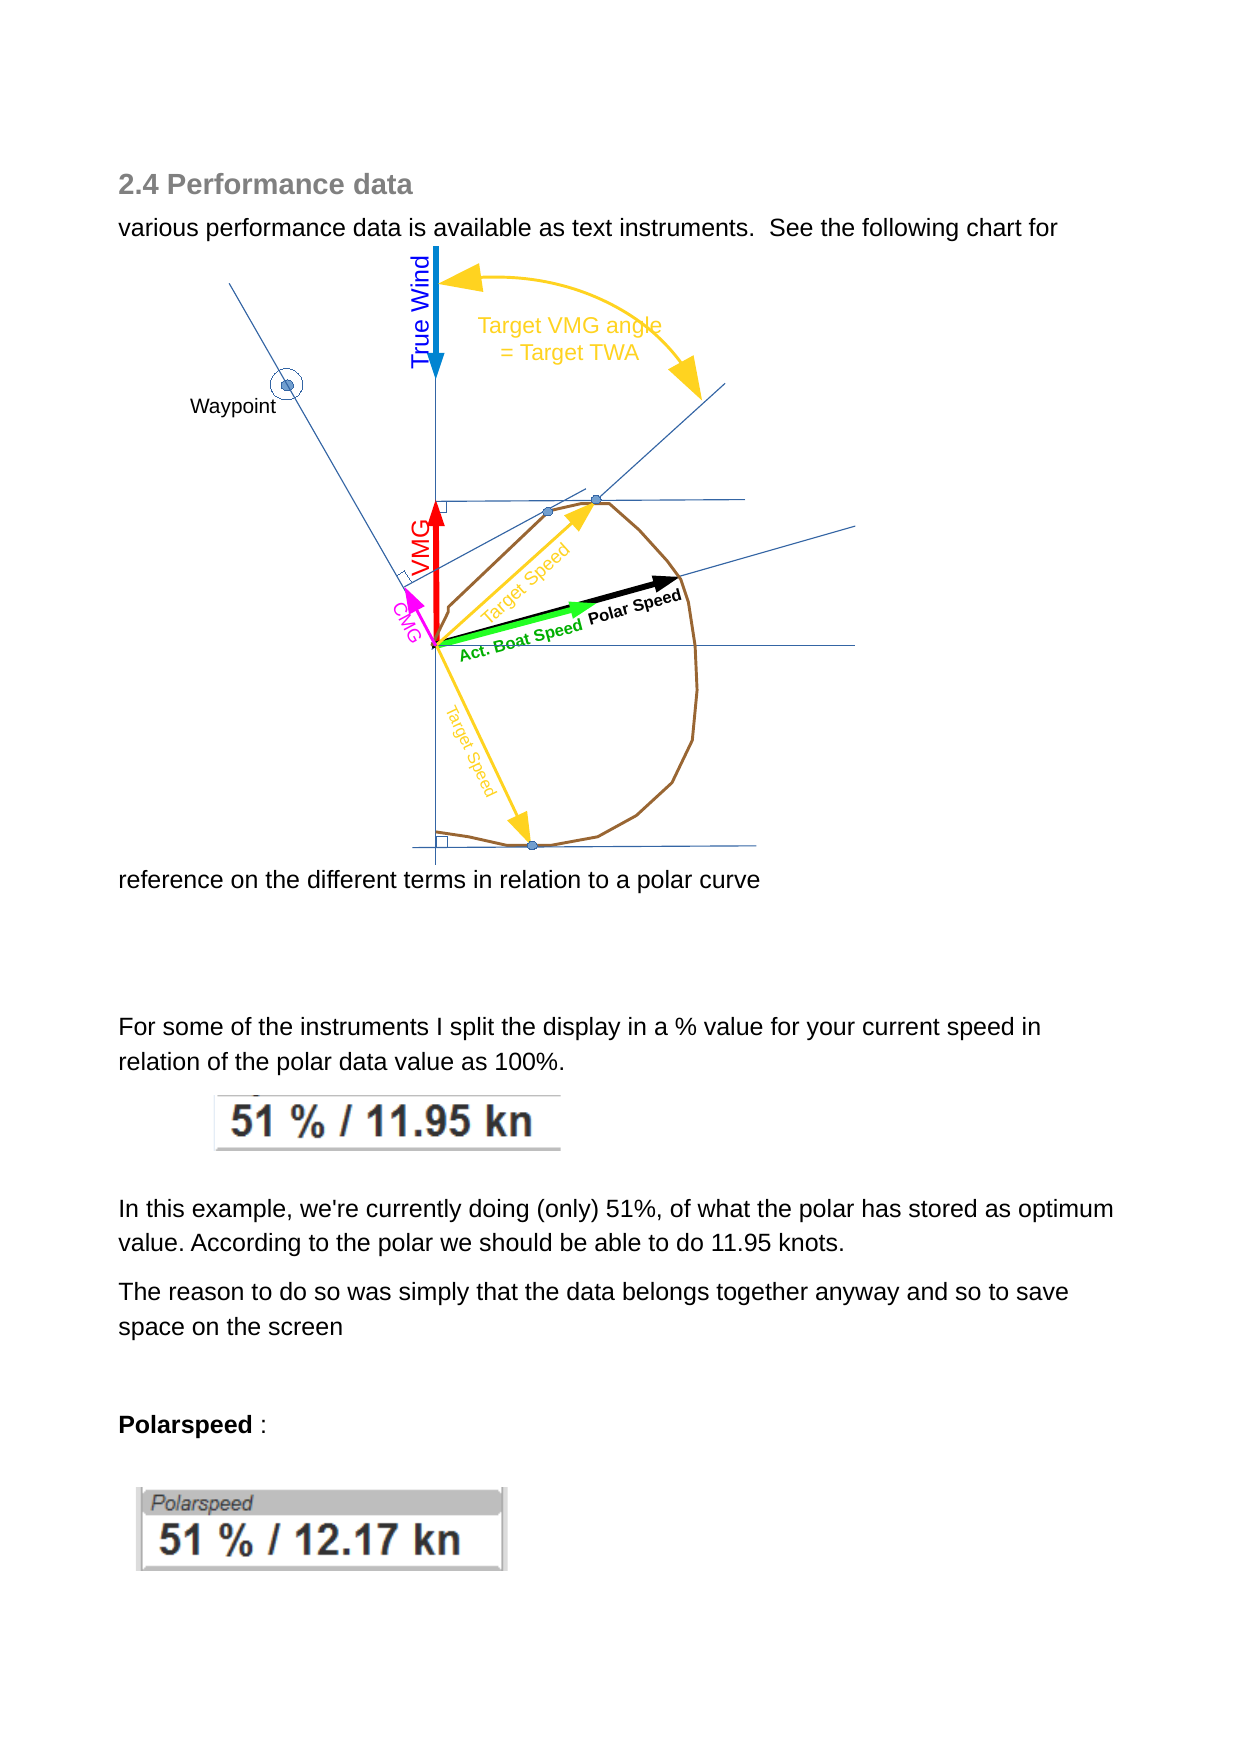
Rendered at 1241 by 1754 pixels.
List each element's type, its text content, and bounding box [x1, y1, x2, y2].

text The reason to do so was simply that the data belongs together anyway and so to save space on the screen [118, 1277, 1122, 1340]
subtitle 2.4 Performance data [118, 167, 1122, 201]
text various performance data is available as text instruments. See the following chart for reference on the different terms in relation to a polar curve [118, 213, 1122, 893]
picture [213, 1095, 561, 1151]
text For some of the instruments I split the display in a % value for your current speed in relation of the polar data value as 100%. [118, 1012, 1122, 1075]
text Polarspeed : [118, 1410, 1122, 1438]
text In this example, we're currently doing (only) 51%, of what the polar has stored as optimum value. According to the polar we should be able to do 11.95 knots. [118, 1194, 1122, 1257]
picture [135, 1487, 508, 1571]
